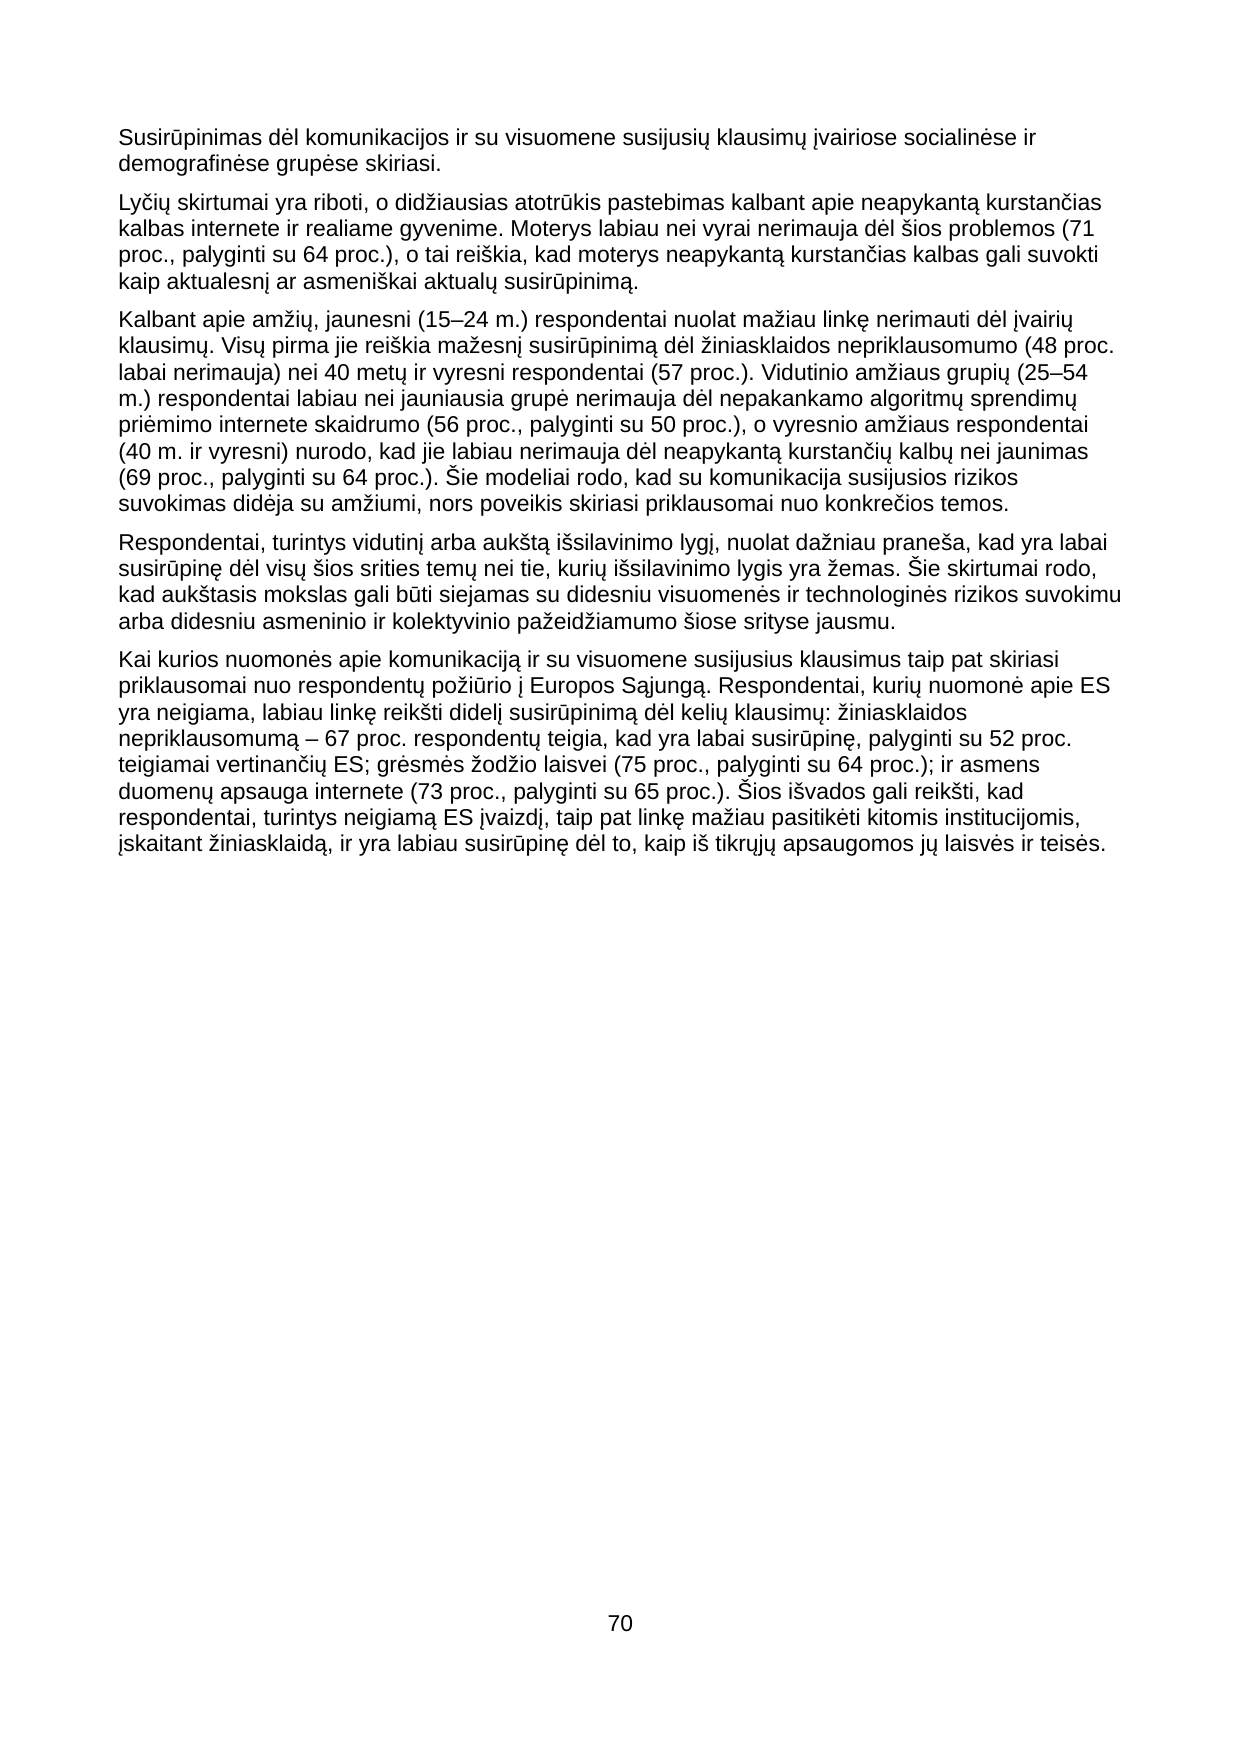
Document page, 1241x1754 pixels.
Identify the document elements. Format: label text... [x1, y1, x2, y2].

text Kalbant apie amžių, jaunesni (15–24 m.) respondentai nuolat mažiau linkę nerimauti dėl įvairių klausimų. Visų pirma jie reiškia mažesnį susirūpinimą dėl žiniasklaidos nepriklausomumo (48 proc. labai nerimauja) nei 40 metų ir vyresni respondentai (57 proc.). Vidutinio amžiaus grupių (25–54 m.) respondentai labiau nei jauniausia grupė nerimauja dėl nepakankamo algoritmų sprendimų priėmimo internete skaidrumo (56 proc., palyginti su 50 proc.), o vyresnio amžiaus respondentai (40 m. ir vyresni) nurodo, kad jie labiau nerimauja dėl neapykantą kurstančių kalbų nei jaunimas (69 proc., palyginti su 64 proc.). Šie modeliai rodo, kad su komunikacija susijusios rizikos suvokimas didėja su amžiumi, nors poveikis skiriasi priklausomai nuo konkrečios temos. [118, 306, 1122, 517]
text Lyčių skirtumai yra riboti, o didžiausias atotrūkis pastebimas kalbant apie neapykantą kurstančias kalbas internete ir realiame gyvenime. Moterys labiau nei vyrai nerimauja dėl šios problemos (71 proc., palyginti su 64 proc.), o tai reiškia, kad moterys neapykantą kurstančias kalbas gali suvokti kaip aktualesnį ar asmeniškai aktualų susirūpinimą. [118, 189, 1122, 294]
text Susirūpinimas dėl komunikacijos ir su visuomene susijusių klausimų įvairiose socialinėse ir demografinėse grupėse skiriasi. [118, 124, 1122, 177]
text Kai kurios nuomonės apie komunikaciją ir su visuomene susijusius klausimus taip pat skiriasi priklausomai nuo respondentų požiūrio į Europos Sąjungą. Respondentai, kurių nuomonė apie ES yra neigiama, labiau linkę reikšti didelį susirūpinimą dėl kelių klausimų: žiniasklaidos nepriklausomumą – 67 proc. respondentų teigia, kad yra labai susirūpinę, palyginti su 52 proc. teigiamai vertinančių ES; grėsmės žodžio laisvei (75 proc., palyginti su 64 proc.); ir asmens duomenų apsauga internete (73 proc., palyginti su 65 proc.). Šios išvados gali reikšti, kad respondentai, turintys neigiamą ES įvaizdį, taip pat linkę mažiau pasitikėti kitomis institucijomis, įskaitant žiniasklaidą, ir yra labiau susirūpinę dėl to, kaip iš tikrųjų apsaugomos jų laisvės ir teisės. [118, 646, 1122, 857]
text Respondentai, turintys vidutinį arba aukštą išsilavinimo lygį, nuolat dažniau praneša, kad yra labai susirūpinę dėl visų šios srities temų nei tie, kurių išsilavinimo lygis yra žemas. Šie skirtumai rodo, kad aukštasis mokslas gali būti siejamas su didesniu visuomenės ir technologinės rizikos suvokimu arba didesniu asmeninio ir kolektyvinio pažeidžiamumo šiose srityse jausmu. [118, 529, 1122, 634]
